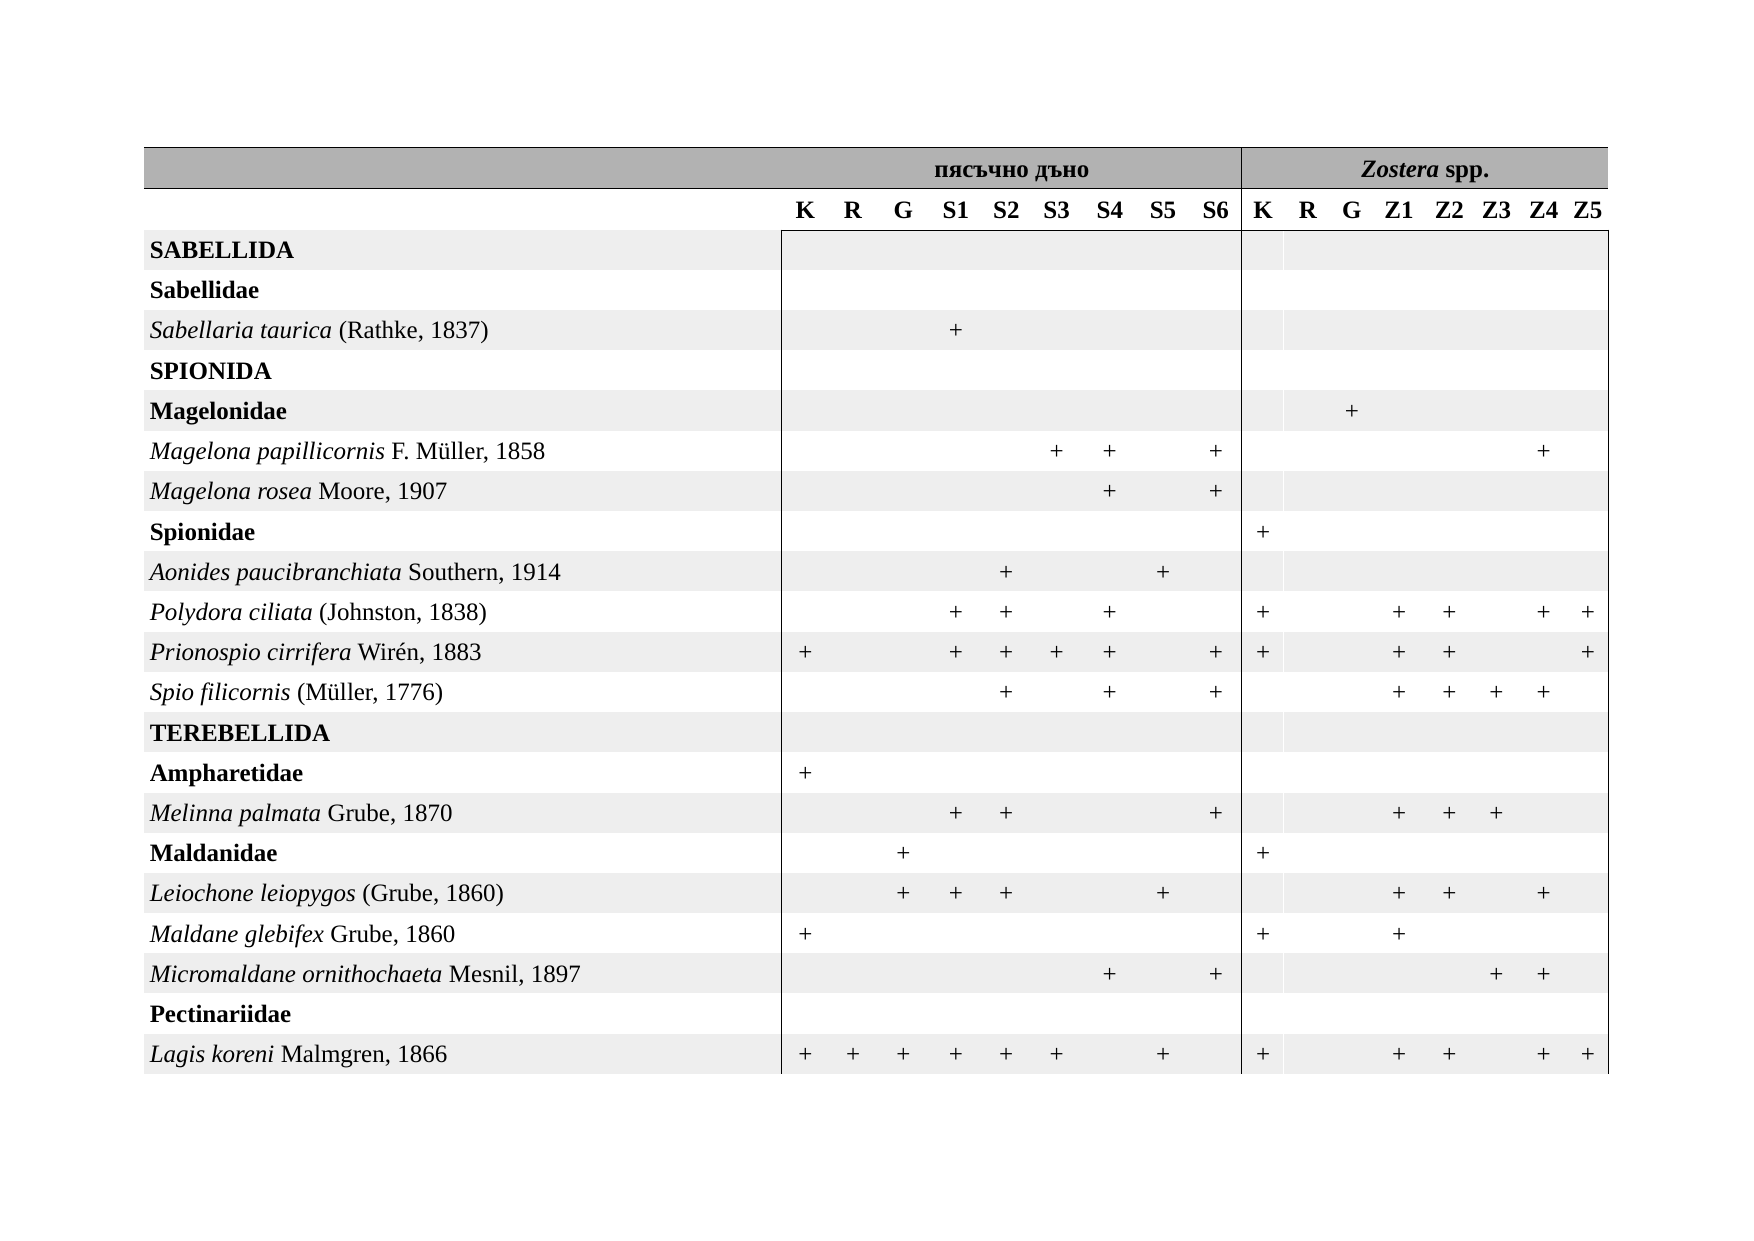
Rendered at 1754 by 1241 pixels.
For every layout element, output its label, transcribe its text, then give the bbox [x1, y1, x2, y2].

table_cell [1567, 431, 1608, 471]
table_cell [1242, 752, 1283, 792]
table_cell [1136, 511, 1189, 551]
table_cell [1520, 994, 1567, 1034]
table_cell [144, 189, 781, 229]
table_cell [1284, 591, 1331, 632]
table_cell + [1030, 431, 1083, 471]
table_cell [1030, 712, 1083, 752]
table_cell + [929, 591, 982, 632]
table_cell G [877, 189, 929, 229]
table_cell S5 [1136, 189, 1189, 229]
table_cell + [1242, 1034, 1283, 1074]
table_cell [1083, 1034, 1136, 1074]
table_cell + [1426, 591, 1472, 632]
table_cell + [1372, 793, 1426, 833]
table_cell [929, 712, 982, 752]
table_cell [1331, 994, 1372, 1034]
table_cell [829, 994, 877, 1034]
table_cell [1567, 953, 1608, 993]
table_cell [1472, 310, 1520, 350]
table_cell + [929, 310, 982, 350]
table_cell [929, 752, 982, 792]
table_cell [929, 471, 982, 511]
table_cell [1030, 953, 1083, 993]
table_cell [1284, 913, 1331, 953]
table_cell + [1372, 632, 1426, 672]
table_cell [1189, 752, 1241, 792]
table_cell + [1083, 672, 1136, 712]
table_cell [929, 350, 982, 390]
table_cell Ampharetidae [144, 752, 781, 792]
table_cell [782, 994, 829, 1034]
table_cell [1284, 231, 1331, 270]
table_cell + [1426, 1034, 1472, 1074]
table_cell [829, 953, 877, 993]
table_cell [1284, 310, 1331, 350]
table_cell S3 [1030, 189, 1083, 229]
table_cell [929, 551, 982, 591]
table_cell [1372, 551, 1426, 591]
table_cell [1030, 672, 1083, 712]
table_cell [1083, 712, 1136, 752]
table_cell + [1189, 953, 1241, 993]
table_cell + [1426, 873, 1472, 913]
table_cell [1030, 310, 1083, 350]
table_header Zostera spp. [1242, 148, 1608, 188]
table_cell [829, 310, 877, 350]
table_cell [1284, 873, 1331, 913]
table_cell [1331, 471, 1372, 511]
table_cell + [1520, 431, 1567, 471]
table_cell [877, 270, 929, 310]
table_cell [1472, 752, 1520, 792]
table_cell [1136, 994, 1189, 1034]
table_cell + [1083, 471, 1136, 511]
table_cell [1426, 551, 1472, 591]
table_cell + [929, 793, 982, 833]
table_cell [782, 471, 829, 511]
table_cell [1472, 350, 1520, 390]
table_cell Micromaldane ornithochaeta Mesnil, 1897 [144, 953, 781, 993]
table_cell K [1242, 189, 1283, 229]
table_cell [929, 672, 982, 712]
table_cell + [929, 1034, 982, 1074]
table_cell + [982, 672, 1030, 712]
table_cell [1331, 310, 1372, 350]
table_cell [929, 231, 982, 270]
table_cell [1426, 953, 1472, 993]
table_header [144, 148, 781, 188]
table_cell [1567, 511, 1608, 551]
table_cell [1242, 793, 1283, 833]
table_cell [1426, 431, 1472, 471]
table_cell [1030, 551, 1083, 591]
table_cell [782, 953, 829, 993]
table_cell [1372, 833, 1426, 873]
table_cell [1567, 994, 1608, 1034]
table_cell [1472, 994, 1520, 1034]
table_cell [782, 270, 829, 310]
table_cell [929, 994, 982, 1034]
table_cell Melinna palmata Grube, 1870 [144, 793, 781, 833]
table_cell [829, 752, 877, 792]
table_cell Z5 [1567, 189, 1608, 229]
table_cell Z3 [1472, 189, 1520, 229]
table_cell [1426, 752, 1472, 792]
table_cell [1567, 672, 1608, 712]
table_cell Sabellidae [144, 270, 781, 310]
table_cell S1 [929, 189, 982, 229]
table_cell [1030, 913, 1083, 953]
table_cell [1189, 231, 1241, 270]
table_cell + [982, 632, 1030, 672]
table_cell [1242, 390, 1283, 431]
table_cell [1136, 310, 1189, 350]
table_cell [1083, 873, 1136, 913]
table_cell [1242, 431, 1283, 471]
table_cell [1472, 431, 1520, 471]
table_cell [982, 431, 1030, 471]
table_cell + [982, 591, 1030, 632]
table_cell [1189, 270, 1241, 310]
table_cell [1472, 873, 1520, 913]
table_cell S4 [1083, 189, 1136, 229]
table_cell [1520, 310, 1567, 350]
table_cell [1189, 551, 1241, 591]
table_cell [1426, 511, 1472, 551]
table_cell [1242, 953, 1283, 993]
table_cell [1331, 712, 1372, 752]
table_cell R [1284, 189, 1331, 229]
table_cell [1331, 953, 1372, 993]
table_cell Magelona papillicornis F. Müller, 1858 [144, 431, 781, 471]
table_cell [829, 793, 877, 833]
table_cell [1242, 350, 1283, 390]
table_cell [1030, 471, 1083, 511]
table_cell Polydora ciliata (Johnston, 1838) [144, 591, 781, 632]
table_cell + [982, 873, 1030, 913]
table_cell [877, 471, 929, 511]
table_cell [1136, 591, 1189, 632]
table_cell [829, 591, 877, 632]
table_cell [1030, 833, 1083, 873]
table_cell + [1372, 672, 1426, 712]
table_cell [1372, 471, 1426, 511]
table_cell [1242, 994, 1283, 1034]
table_cell [877, 632, 929, 672]
table_cell S6 [1189, 189, 1241, 229]
table_cell [1189, 994, 1241, 1034]
table_cell [1284, 551, 1331, 591]
table_cell + [1083, 632, 1136, 672]
table_cell [1567, 390, 1608, 431]
table_cell + [982, 1034, 1030, 1074]
table_cell [877, 350, 929, 390]
table_cell [1472, 270, 1520, 310]
table_cell [1189, 1034, 1241, 1074]
table_cell [829, 712, 877, 752]
table_cell [1284, 511, 1331, 551]
table_cell [1136, 712, 1189, 752]
table_cell + [982, 551, 1030, 591]
table_cell [829, 833, 877, 873]
table_cell [877, 591, 929, 632]
table_cell [1567, 551, 1608, 591]
table_cell [1331, 913, 1372, 953]
table_cell [982, 390, 1030, 431]
table_cell [1372, 752, 1426, 792]
table_cell S2 [982, 189, 1030, 229]
table_cell [1472, 1034, 1520, 1074]
table_cell + [1472, 672, 1520, 712]
table_cell [782, 511, 829, 551]
table_cell + [1567, 1034, 1608, 1074]
table_cell [1520, 350, 1567, 390]
table_cell [829, 231, 877, 270]
table_cell [1372, 712, 1426, 752]
table_cell [1083, 511, 1136, 551]
table_cell SABELLIDA [144, 230, 781, 270]
table_cell Spionidae [144, 511, 781, 551]
table_cell [1520, 632, 1567, 672]
table_cell Magelonidae [144, 390, 781, 431]
table_cell [1472, 632, 1520, 672]
table_cell [1136, 471, 1189, 511]
table_cell [1136, 953, 1189, 993]
table_cell [1284, 953, 1331, 993]
table_cell Prionospio cirrifera Wirén, 1883 [144, 632, 781, 672]
table_cell [1189, 350, 1241, 390]
table_cell [1472, 471, 1520, 511]
table_cell Pectinariidae [144, 994, 781, 1034]
table_cell [1472, 833, 1520, 873]
table_cell [1372, 431, 1426, 471]
table_cell [1242, 672, 1283, 712]
table_cell [1242, 231, 1283, 270]
table_cell [1284, 752, 1331, 792]
table_cell [982, 511, 1030, 551]
table_cell [829, 270, 877, 310]
table_cell SPIONIDA [144, 350, 781, 390]
table_cell [1331, 632, 1372, 672]
table_cell + [1083, 953, 1136, 993]
table_cell [1567, 471, 1608, 511]
table_cell [1331, 591, 1372, 632]
table_cell + [1136, 873, 1189, 913]
table_cell [1083, 270, 1136, 310]
table_cell [1030, 231, 1083, 270]
table_cell [782, 310, 829, 350]
table_cell [1242, 471, 1283, 511]
table_cell [1520, 270, 1567, 310]
table_cell + [782, 1034, 829, 1074]
table_cell Aonides paucibranchiata Southern, 1914 [144, 551, 781, 591]
table_cell [1520, 511, 1567, 551]
table_cell [1284, 632, 1331, 672]
table_cell [1136, 632, 1189, 672]
table_cell [982, 471, 1030, 511]
table_cell [1331, 833, 1372, 873]
table_cell [1030, 350, 1083, 390]
table_cell [1372, 231, 1426, 270]
table_cell [829, 431, 877, 471]
table_cell [1030, 873, 1083, 913]
table_cell + [1426, 672, 1472, 712]
table_cell [782, 712, 829, 752]
table_cell [1083, 310, 1136, 350]
table_cell [1372, 953, 1426, 993]
table_cell [1426, 913, 1472, 953]
table_cell + [1372, 873, 1426, 913]
table_cell [1030, 511, 1083, 551]
table_cell [1030, 270, 1083, 310]
table_cell + [1242, 632, 1283, 672]
table_cell [1472, 390, 1520, 431]
table_cell [1030, 591, 1083, 632]
table_cell [1284, 994, 1331, 1034]
table_cell [1426, 390, 1472, 431]
table_cell + [1136, 551, 1189, 591]
table_cell + [782, 913, 829, 953]
table_cell Sabellaria taurica (Rathke, 1837) [144, 310, 781, 350]
table_cell [1242, 712, 1283, 752]
table_cell + [1372, 591, 1426, 632]
table_cell + [1083, 591, 1136, 632]
table_cell [782, 231, 829, 270]
table_cell + [1030, 632, 1083, 672]
table_cell [829, 511, 877, 551]
table_cell [1083, 793, 1136, 833]
table_cell [829, 390, 877, 431]
table_cell [829, 873, 877, 913]
table_cell [877, 551, 929, 591]
table_cell Lagis koreni Malmgren, 1866 [144, 1034, 781, 1074]
table_cell [1284, 270, 1331, 310]
table_cell [1331, 231, 1372, 270]
table_cell [929, 913, 982, 953]
table_cell [1083, 390, 1136, 431]
table_cell [1520, 913, 1567, 953]
table_cell [782, 431, 829, 471]
table_cell [1284, 390, 1331, 431]
table_cell + [1242, 833, 1283, 873]
table_cell + [1189, 632, 1241, 672]
table_cell [1567, 873, 1608, 913]
table_cell [1331, 1034, 1372, 1074]
table_cell [1331, 431, 1372, 471]
table_cell [877, 310, 929, 350]
table_cell [1331, 350, 1372, 390]
table_cell [1189, 511, 1241, 551]
table_cell [1567, 833, 1608, 873]
table_cell [1331, 873, 1372, 913]
table_cell [877, 712, 929, 752]
table_cell [929, 431, 982, 471]
table_cell [782, 551, 829, 591]
table_cell + [1372, 1034, 1426, 1074]
table_cell Z2 [1426, 189, 1472, 229]
table_cell [982, 953, 1030, 993]
table_cell + [1189, 672, 1241, 712]
table_cell [1372, 350, 1426, 390]
table_cell [782, 591, 829, 632]
table_cell [877, 511, 929, 551]
table_cell + [1242, 511, 1283, 551]
table_cell [1083, 350, 1136, 390]
table_cell [1189, 913, 1241, 953]
table_cell [1472, 511, 1520, 551]
table_cell Maldane glebifex Grube, 1860 [144, 913, 781, 953]
table_cell [1136, 350, 1189, 390]
table_cell [782, 793, 829, 833]
table_cell [829, 913, 877, 953]
table_cell [782, 873, 829, 913]
table_cell [1426, 231, 1472, 270]
table_cell + [929, 632, 982, 672]
table_cell [1083, 994, 1136, 1034]
table_cell [1426, 310, 1472, 350]
table_cell [929, 511, 982, 551]
table_cell + [1136, 1034, 1189, 1074]
table_cell + [782, 632, 829, 672]
table_cell [1331, 551, 1372, 591]
table_cell [1426, 712, 1472, 752]
table_cell [1567, 712, 1608, 752]
table_cell [1284, 1034, 1331, 1074]
table_cell [1567, 913, 1608, 953]
table_cell [1331, 511, 1372, 551]
table_cell Magelona rosea Moore, 1907 [144, 471, 781, 511]
table_cell + [829, 1034, 877, 1074]
table_cell + [877, 1034, 929, 1074]
table_cell [829, 672, 877, 712]
table_cell [1567, 270, 1608, 310]
table_cell [1136, 431, 1189, 471]
table_cell [782, 833, 829, 873]
table_cell [1567, 350, 1608, 390]
table_cell [877, 913, 929, 953]
table_cell [1520, 833, 1567, 873]
table_cell + [1426, 793, 1472, 833]
table_cell [1083, 231, 1136, 270]
table_cell [1083, 913, 1136, 953]
table_cell [1472, 712, 1520, 752]
table_cell [1136, 752, 1189, 792]
table_cell [982, 833, 1030, 873]
table_header пясъчно дъно [781, 148, 1241, 188]
table_cell [1284, 471, 1331, 511]
table_cell [1242, 551, 1283, 591]
table_cell [1372, 994, 1426, 1034]
table_cell + [982, 793, 1030, 833]
table_cell [1372, 511, 1426, 551]
table_cell [782, 672, 829, 712]
table_cell [877, 994, 929, 1034]
table_cell Z1 [1372, 189, 1426, 229]
table_cell + [1083, 431, 1136, 471]
table_cell [1284, 431, 1331, 471]
table_cell [877, 390, 929, 431]
table_cell [1331, 793, 1372, 833]
table_cell [1472, 913, 1520, 953]
table_cell [877, 431, 929, 471]
table_cell + [1242, 591, 1283, 632]
table_cell [1136, 231, 1189, 270]
table_cell [1472, 551, 1520, 591]
table_cell [1331, 752, 1372, 792]
table_cell [829, 350, 877, 390]
table_cell [1520, 390, 1567, 431]
table_cell [1567, 752, 1608, 792]
table_cell [1136, 390, 1189, 431]
table_cell Maldanidae [144, 833, 781, 873]
table_cell + [1520, 1034, 1567, 1074]
table_cell [1567, 310, 1608, 350]
table_cell [1083, 833, 1136, 873]
table_cell [982, 310, 1030, 350]
table_cell [1189, 873, 1241, 913]
table_cell [1189, 712, 1241, 752]
table_cell + [877, 873, 929, 913]
table_cell [1136, 672, 1189, 712]
table_cell [1426, 270, 1472, 310]
table_cell [1242, 873, 1283, 913]
table_cell [1426, 471, 1472, 511]
table_cell [829, 632, 877, 672]
table_cell [782, 390, 829, 431]
table_cell [1567, 231, 1608, 270]
table_cell [982, 913, 1030, 953]
table_cell [1189, 310, 1241, 350]
table_cell [1426, 350, 1472, 390]
table_cell [1372, 310, 1426, 350]
table_cell [929, 953, 982, 993]
table_cell [1520, 793, 1567, 833]
table_cell K [781, 189, 829, 229]
table_cell [1520, 752, 1567, 792]
table_cell [877, 231, 929, 270]
table_cell + [1520, 672, 1567, 712]
table_cell [1520, 231, 1567, 270]
table_cell [1284, 833, 1331, 873]
table_cell [1030, 793, 1083, 833]
table_cell [929, 833, 982, 873]
table_cell Z4 [1520, 189, 1567, 229]
table_cell + [1472, 953, 1520, 993]
table_cell [1136, 833, 1189, 873]
table_cell + [1242, 913, 1283, 953]
table_cell + [1567, 632, 1608, 672]
table_cell [982, 231, 1030, 270]
table_cell + [1520, 873, 1567, 913]
table_cell [877, 752, 929, 792]
table_cell [1331, 672, 1372, 712]
table_cell [929, 390, 982, 431]
table_cell [1426, 994, 1472, 1034]
table_cell [1242, 310, 1283, 350]
table_cell [1567, 793, 1608, 833]
table_cell [929, 270, 982, 310]
table_cell [1284, 793, 1331, 833]
table_cell [1083, 551, 1136, 591]
table_cell + [1189, 793, 1241, 833]
table_cell [1030, 752, 1083, 792]
table_cell [1284, 350, 1331, 390]
table_cell + [877, 833, 929, 873]
table_cell [1136, 793, 1189, 833]
table_cell [1331, 270, 1372, 310]
table_cell [982, 350, 1030, 390]
table_cell Leiochone leiopygos (Grube, 1860) [144, 873, 781, 913]
table_cell + [929, 873, 982, 913]
table_cell [1136, 913, 1189, 953]
table_cell [1372, 390, 1426, 431]
table_cell + [1520, 953, 1567, 993]
table_cell + [1331, 390, 1372, 431]
table_cell [1083, 752, 1136, 792]
table_cell [829, 471, 877, 511]
table_cell [1189, 390, 1241, 431]
table_cell R [829, 189, 877, 229]
table_cell G [1331, 189, 1372, 229]
table_cell [982, 270, 1030, 310]
table_cell + [1472, 793, 1520, 833]
table_cell [1189, 833, 1241, 873]
table_cell + [1030, 1034, 1083, 1074]
table_cell [1030, 994, 1083, 1034]
table_cell [1136, 270, 1189, 310]
table_cell [1284, 672, 1331, 712]
table_cell [782, 350, 829, 390]
table_cell [1242, 270, 1283, 310]
table_cell [829, 551, 877, 591]
table_cell Spio filicornis (Müller, 1776) [144, 672, 781, 712]
table_cell + [1189, 471, 1241, 511]
table_cell [1520, 551, 1567, 591]
table_cell + [782, 752, 829, 792]
table_cell [1189, 591, 1241, 632]
table_cell [982, 712, 1030, 752]
table_cell [1426, 833, 1472, 873]
table_cell + [1372, 913, 1426, 953]
table_cell [982, 994, 1030, 1034]
table_cell [1472, 231, 1520, 270]
table_cell [877, 793, 929, 833]
table_cell [1030, 390, 1083, 431]
table_cell [1520, 712, 1567, 752]
table_cell + [1189, 431, 1241, 471]
table_cell TEREBELLIDA [144, 712, 781, 752]
table_cell [877, 672, 929, 712]
table_cell [982, 752, 1030, 792]
table_cell + [1567, 591, 1608, 632]
table_cell [1284, 712, 1331, 752]
table_cell [1472, 591, 1520, 632]
table_cell + [1520, 591, 1567, 632]
table_cell [877, 953, 929, 993]
table_cell [1520, 471, 1567, 511]
table_cell + [1426, 632, 1472, 672]
table_cell [1372, 270, 1426, 310]
